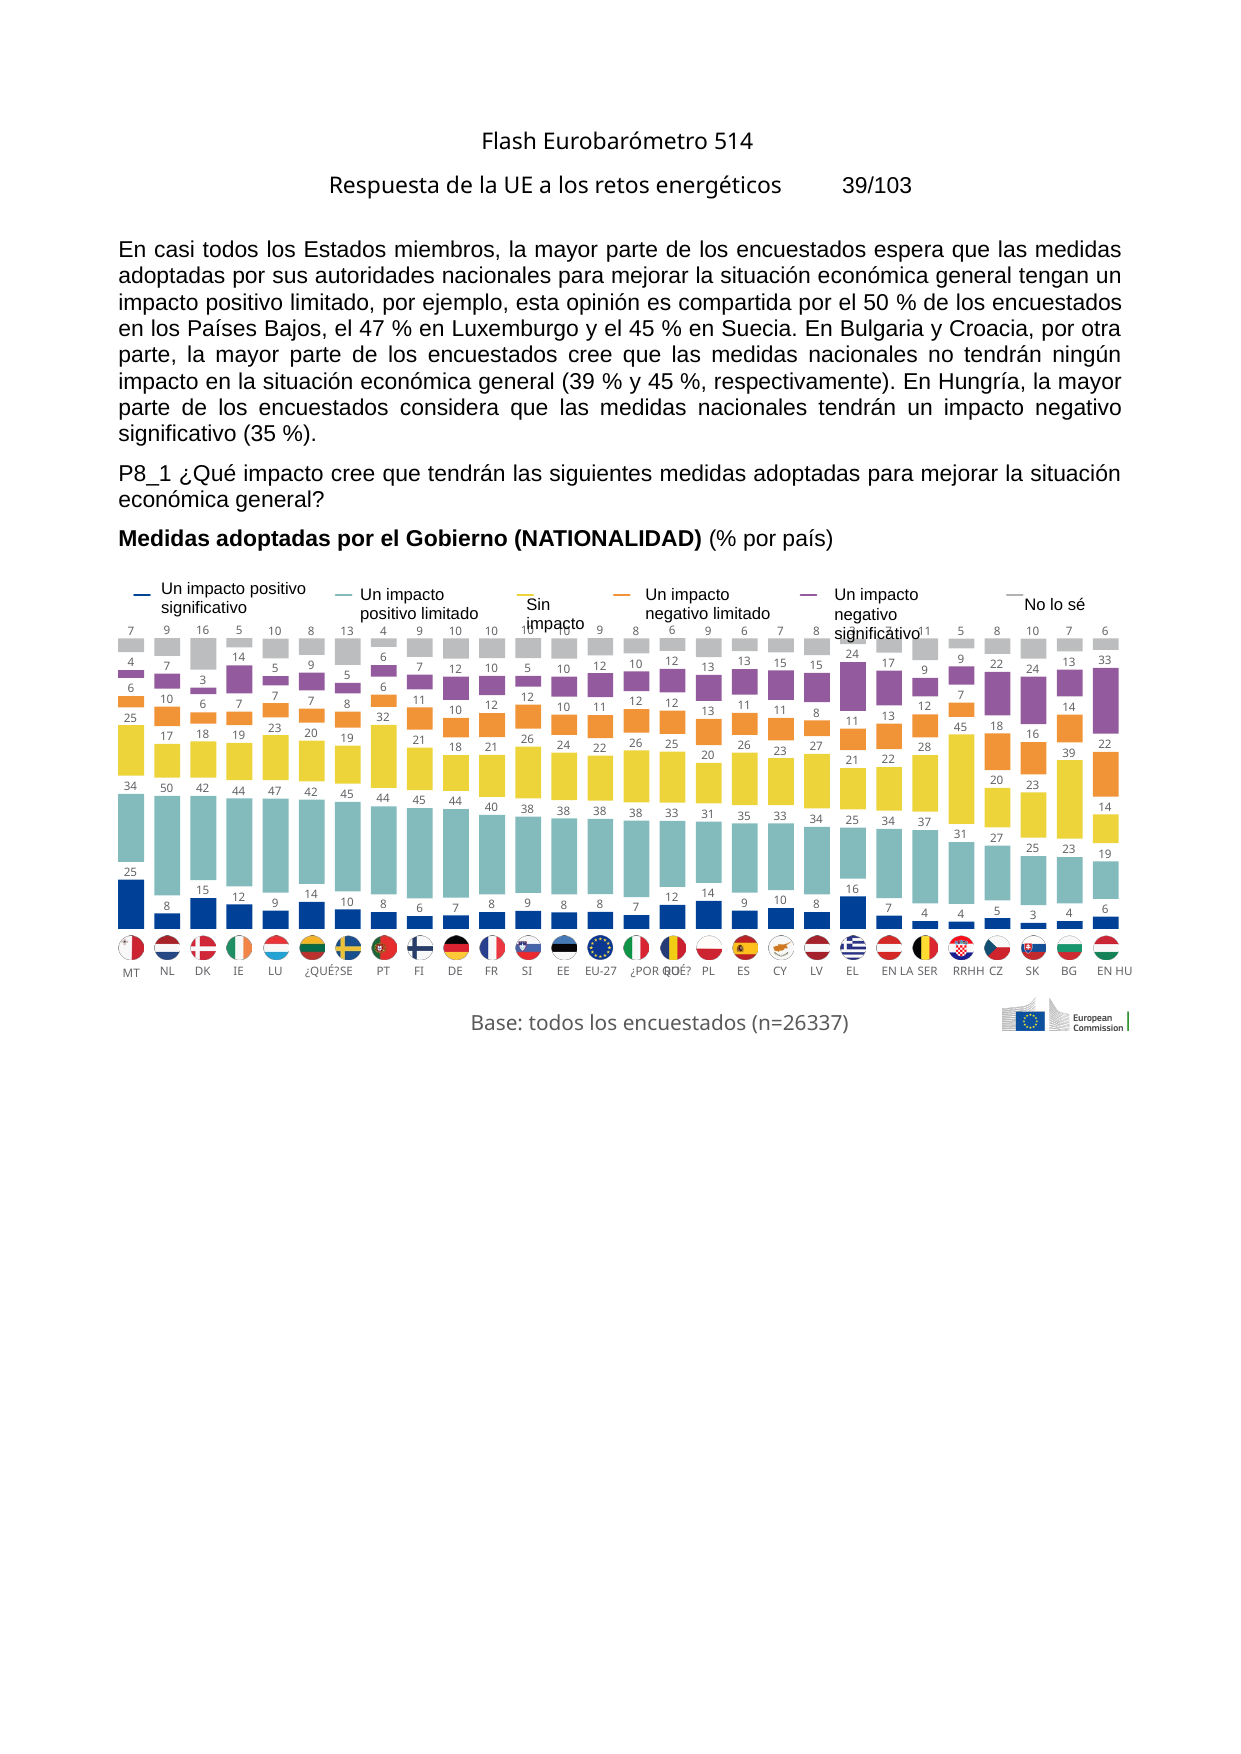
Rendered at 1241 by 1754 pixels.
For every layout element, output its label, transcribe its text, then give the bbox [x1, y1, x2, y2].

picture [623, 935, 649, 960]
picture [443, 935, 469, 960]
picture [551, 935, 577, 960]
picture [515, 935, 541, 960]
picture [984, 935, 1010, 960]
picture [1057, 935, 1082, 960]
picture [407, 935, 433, 960]
picture [1093, 935, 1119, 960]
picture [1002, 997, 1129, 1031]
picture [732, 935, 758, 960]
picture [371, 935, 397, 960]
picture [696, 935, 722, 960]
picture [587, 935, 613, 960]
text En casi todos los Estados miembros, la mayor parte de los encuestados espera que las medidas adoptadas por sus autoridades nacionales para mejorar la situación económica general tengan un impacto positivo limitado, por ejemplo, esta opinión es compartida por el 50 % de los encuestados en los Países Bajos, el 47 % en Luxemburgo y el 45 % en Suecia. En Bulgaria y Croacia, por otra parte, la mayor parte de los encuestados cree que las medidas nacionales no tendrán ningún impacto en la situación económica general (39 % y 45 %, respectivamente). En Hungría, la mayor parte de los encuestados considera que las medidas nacionales tendrán un impacto negativo significativo (35 %). [118, 236, 1122, 447]
picture [226, 935, 252, 960]
picture [840, 935, 866, 960]
picture [299, 935, 325, 960]
picture [190, 935, 216, 960]
picture [912, 935, 938, 960]
picture [660, 935, 686, 960]
text P8_1 ¿Qué impacto cree que tendrán las siguientes medidas adoptadas para mejorar la situación económica general? [118, 460, 1122, 512]
picture [154, 935, 180, 960]
picture [335, 935, 361, 960]
picture [876, 935, 902, 960]
picture [118, 935, 144, 960]
picture [1021, 935, 1046, 960]
picture [768, 935, 794, 960]
picture [479, 935, 505, 960]
picture [263, 935, 289, 960]
picture [804, 935, 830, 960]
text Medidas adoptadas por el Gobierno (NATIONALIDAD) (% por país) [118, 525, 1122, 552]
picture [948, 935, 974, 960]
